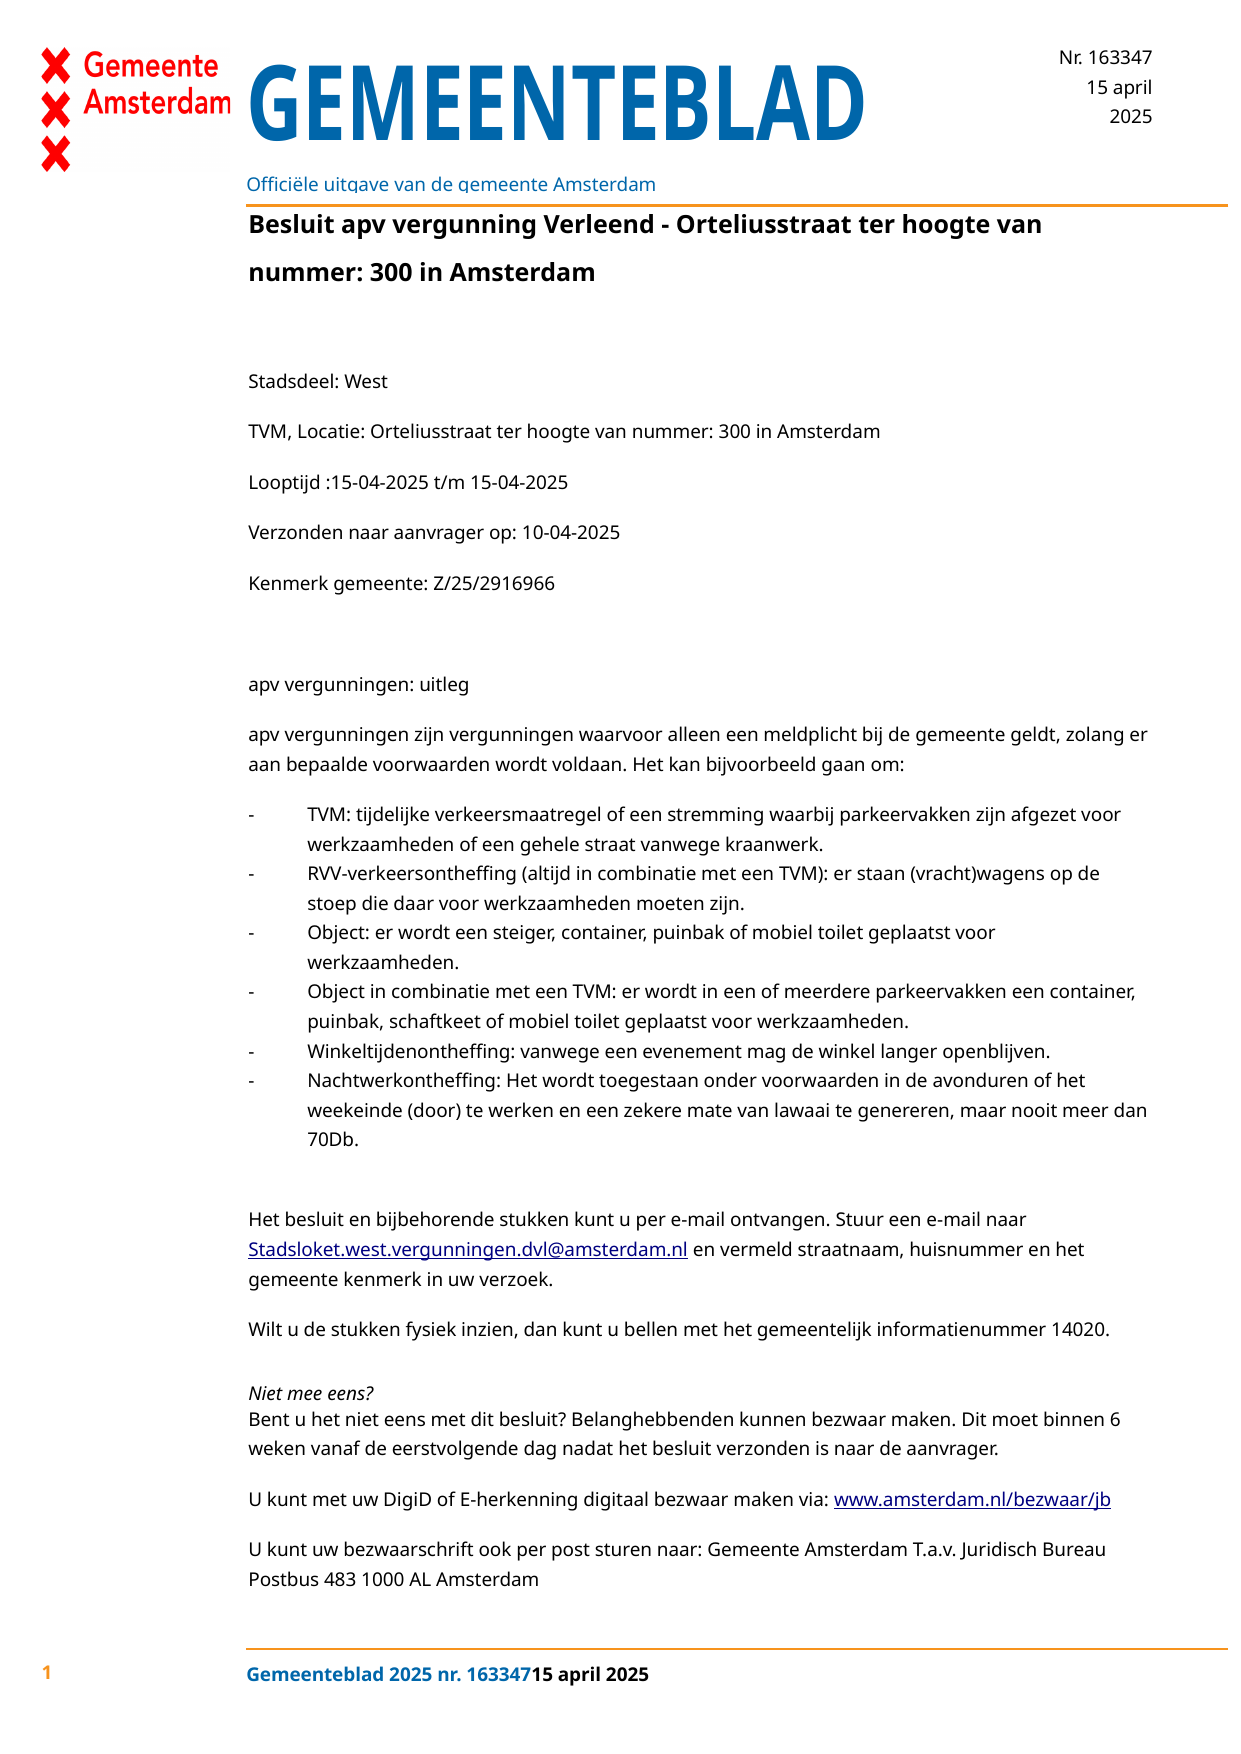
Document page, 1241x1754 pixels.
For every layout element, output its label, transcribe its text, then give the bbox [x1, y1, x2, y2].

text Wilt u de stukken fysiek inzien, dan kunt u bellen met het gemeentelijk informatienummer 14020. [248, 1316, 1152, 1342]
text U kunt met uw DigiD of E-herkenning digitaal bezwaar maken via: www.amsterdam.nl/bezwaar/jb [248, 1486, 1152, 1512]
list Object: er wordt een steiger, container, puinbak of mobiel toilet geplaatst voor werkzaamheden. [248, 919, 1152, 975]
text U kunt uw bezwaarschrift ook per post sturen naar: Gemeente Amsterdam T.a.v. Juridisch Bureau Postbus 483 1000 AL Amsterdam [248, 1536, 1152, 1592]
text Stadsdeel: West [248, 368, 1152, 394]
text Besluit apv vergunning Verleend - Orteliusstraat ter hoogte van nummer: 300 in Amsterdam [248, 207, 1152, 288]
list Nachtwerkontheffing: Het wordt toegestaan onder voorwaarden in de avonduren of het weekeinde (door) te werken en een zekere mate van lawaai te genereren, maar nooit meer dan 70Db. [248, 1067, 1152, 1152]
text Looptijd :15-04-2025 t/m 15-04-2025 [248, 469, 1152, 495]
text Kenmerk gemeente: Z/25/2916966 [248, 570, 1152, 596]
list Winkeltijdenontheffing: vanwege een evenement mag de winkel langer openblijven. [248, 1038, 1152, 1064]
text Verzonden naar aanvrager op: 10-04-2025 [248, 519, 1152, 545]
list TVM: tijdelijke verkeersmaatregel of een stremming waarbij parkeervakken zijn afgezet voor werkzaamheden of een gehele straat vanwege kraanwerk. [248, 801, 1152, 857]
text TVM, Locatie: Orteliusstraat ter hoogte van nummer: 300 in Amsterdam [248, 419, 1152, 444]
text Bent u het niet eens met dit besluit? Belanghebbenden kunnen bezwaar maken. Dit moet binnen 6 weken vanaf de eerstvolgende dag nadat het besluit verzonden is naar de aanvrager. [248, 1406, 1152, 1461]
text apv vergunningen zijn vergunningen waarvoor alleen een meldplicht bij de gemeente geldt, zolang er aan bepaalde voorwaarden wordt voldaan. Het kan bijvoorbeeld gaan om: [248, 721, 1152, 777]
picture [41, 47, 231, 172]
text apv vergunningen: uitleg [248, 671, 1152, 697]
text Het besluit en bijbehorende stukken kunt u per e-mail ontvangen. Stuur een e-mail naar Stadsloket.west.vergunningen.dvl@amsterdam.nl en vermeld straatnaam, huisnummer en het gemeente kenmerk in uw verzoek. [248, 1207, 1152, 1292]
list Object in combinatie met een TVM: er wordt in een of meerdere parkeervakken een container, puinbak, schaftkeet of mobiel toilet geplaatst voor werkzaamheden. [248, 979, 1152, 1034]
list RVV-verkeersontheffing (altijd in combinatie met een TVM): er staan (vracht)wagens op de stoep die daar voor werkzaamheden moeten zijn. [248, 860, 1152, 916]
text Niet mee eens? [248, 1380, 1152, 1406]
